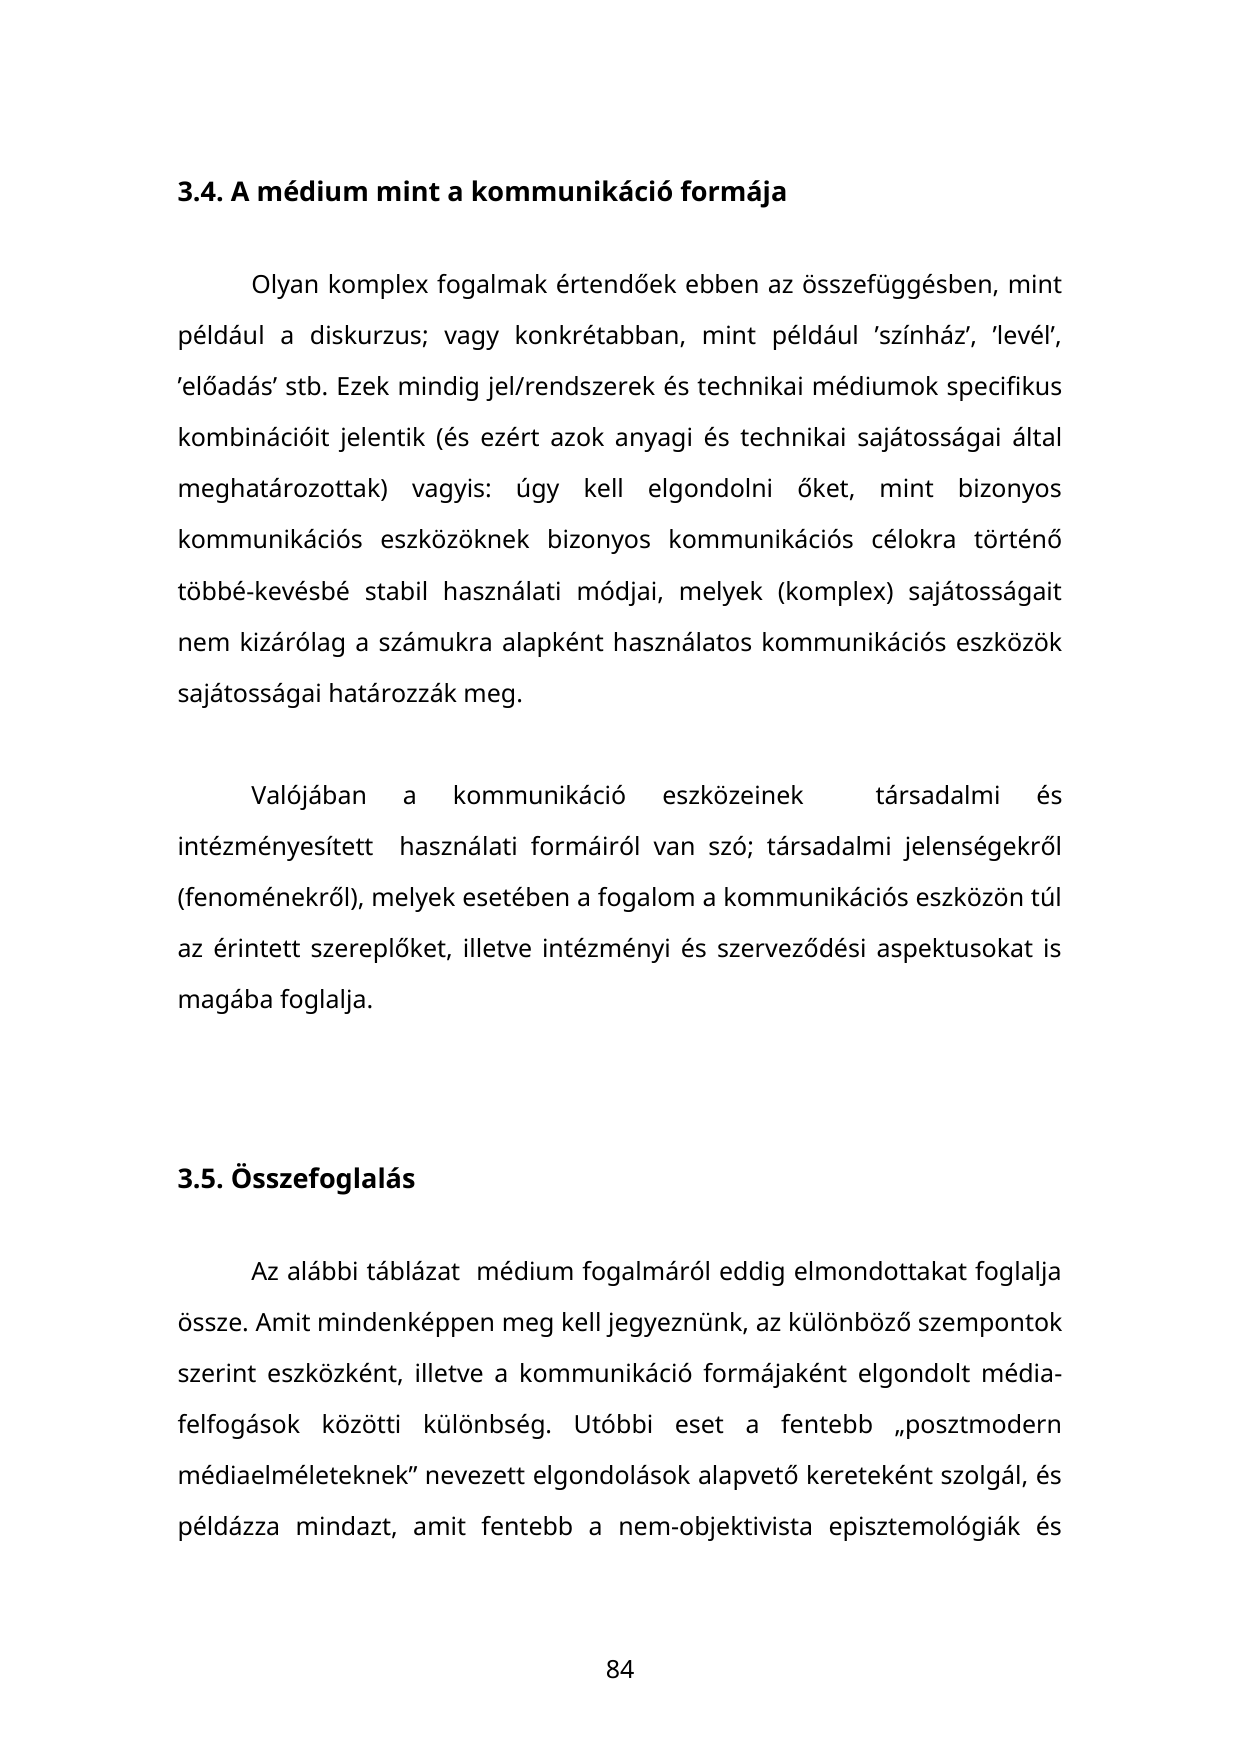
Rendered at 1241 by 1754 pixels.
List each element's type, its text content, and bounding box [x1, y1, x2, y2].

text Valójában a kommunikáció eszközeinek társadalmi és intézményesített használati formáiról van szó; társadalmi jelenségekről (fenoménekről), melyek esetében a fogalom a kommunikációs eszközön túl az érintett szereplőket, illetve intézményi és szerveződési aspektusokat is magába foglalja. [177, 777, 1063, 1016]
text Az alábbi táblázat médium fogalmáról eddig elmondottakat foglalja össze. Amit mindenképpen meg kell jegyeznünk, az különböző szempontok szerint eszközként, illetve a kommunikáció formájaként elgondolt média-felfogások közötti különbség. Utóbbi eset a fentebb „posztmodern médiaelméleteknek” nevezett elgondolások alapvető kereteként szolgál, és példázza mindazt, amit fentebb a nem-objektivista episztemológiák és [177, 1254, 1063, 1543]
subtitle 3.4. A médium mint a kommunikáció formája [177, 173, 1063, 209]
subtitle 3.5. Összefoglalás [177, 1159, 1063, 1196]
text Olyan komplex fogalmak értendőek ebben az összefüggésben, mint például a diskurzus; vagy konkrétabban, mint például ’színház’, ’levél’, ’előadás’ stb. Ezek mindig jel/rendszerek és technikai médiumok specifikus kombinációit jelentik (és ezért azok anyagi és technikai sajátosságai által meghatározottak) vagyis: úgy kell elgondolni őket, mint bizonyos kommunikációs eszközöknek bizonyos kommunikációs célokra történő többé-kevésbé stabil használati módjai, melyek (komplex) sajátosságait nem kizárólag a számukra alapként használatos kommunikációs eszközök sajátosságai határozzák meg. [177, 267, 1063, 709]
